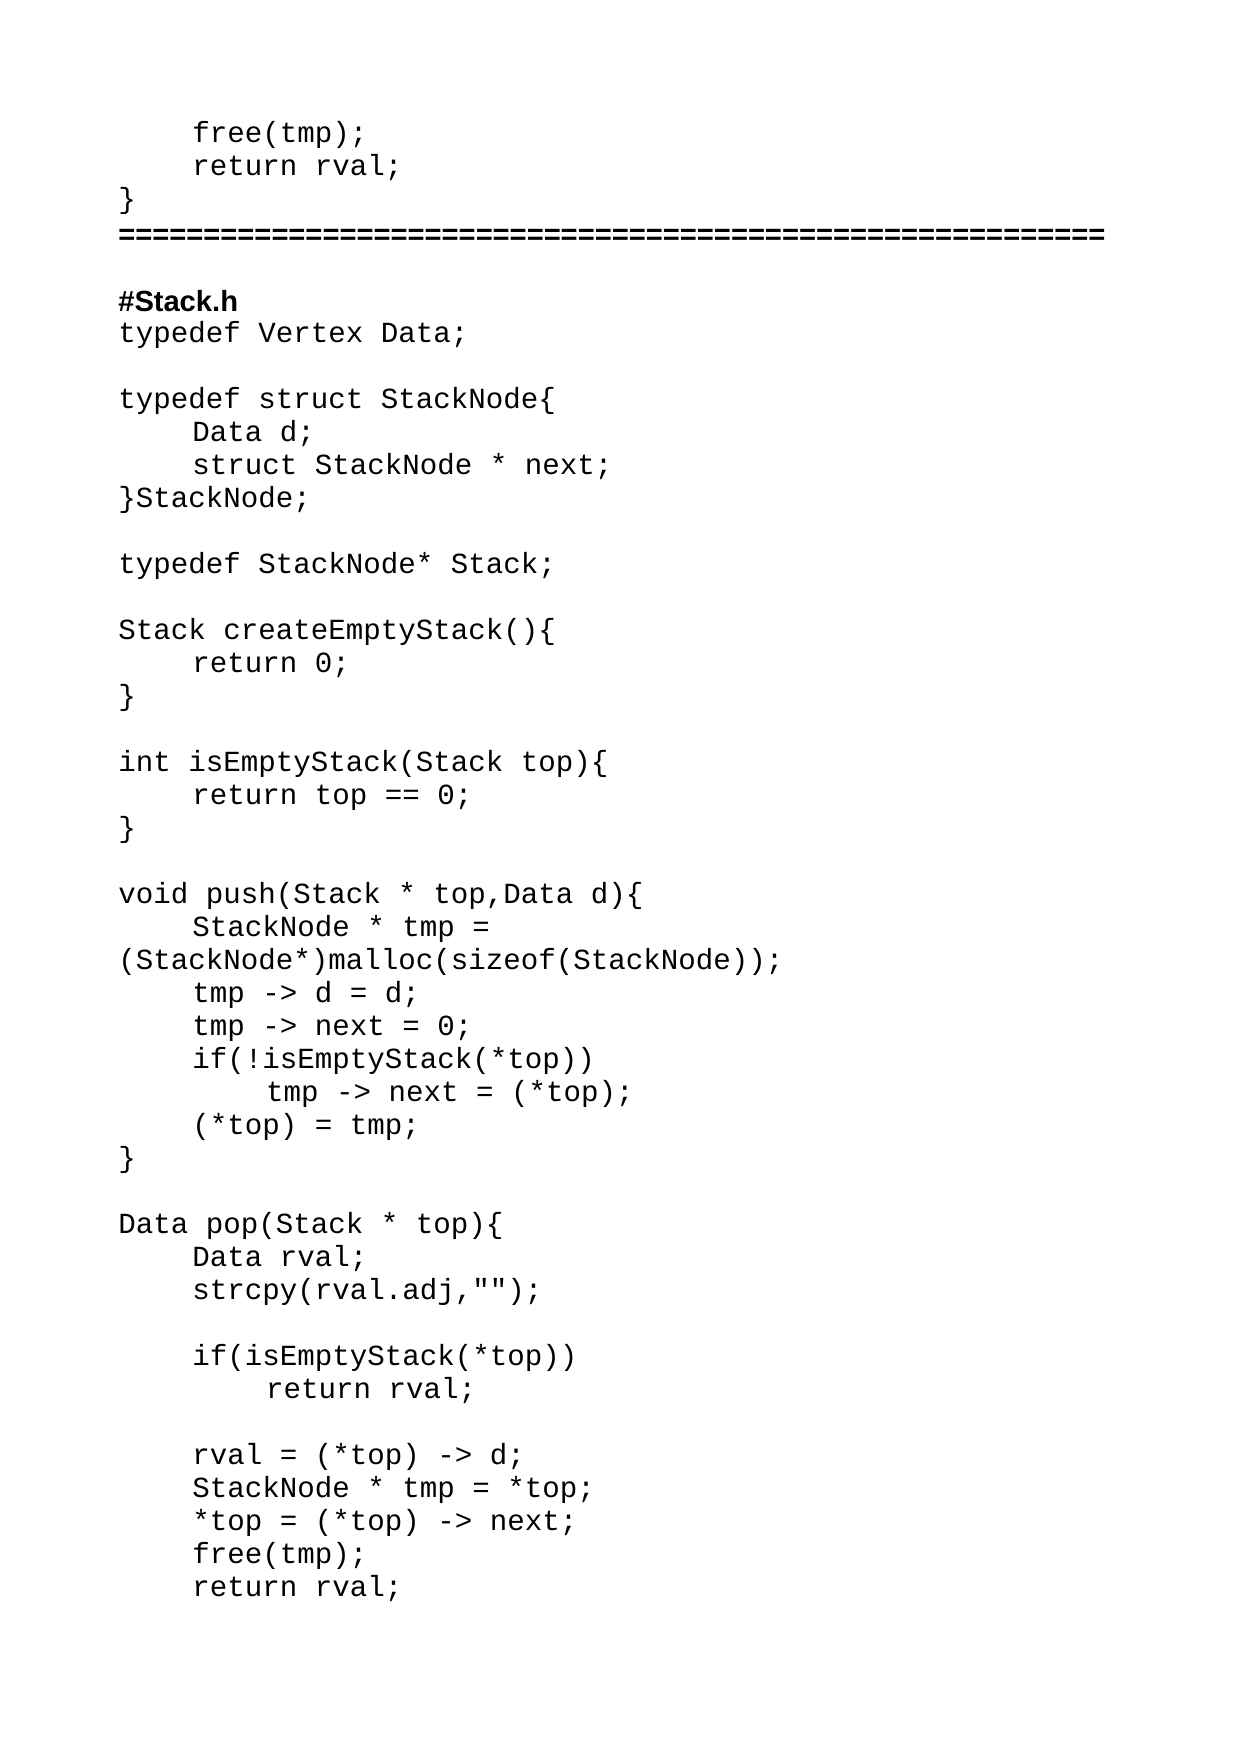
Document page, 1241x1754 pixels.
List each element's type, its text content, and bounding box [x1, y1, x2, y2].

text }StackNode; [118, 483, 1122, 516]
text tmp -> next = 0; [118, 1011, 1122, 1044]
text typedef Vertex Data; [118, 318, 1122, 351]
text Data pop(Stack * top){ [118, 1209, 1122, 1242]
text Data d; [118, 417, 1122, 450]
text typedef StackNode* Stack; [118, 549, 1122, 582]
text StackNode * tmp = *top; [118, 1473, 1122, 1507]
text tmp -> next = (*top); [118, 1077, 1122, 1110]
text strcpy(rval.adj,""); [118, 1275, 1122, 1308]
text if(!isEmptyStack(*top)) [118, 1044, 1122, 1077]
text free(tmp); [118, 118, 1122, 151]
text typedef struct StackNode{ [118, 384, 1122, 417]
text ========================================================== [118, 217, 1122, 251]
text return top == 0; [118, 780, 1122, 813]
text rval = (*top) -> d; [118, 1441, 1122, 1473]
text tmp -> d = d; [118, 978, 1122, 1011]
text void push(Stack * top,Data d){ [118, 879, 1122, 912]
text (*top) = tmp; [118, 1110, 1122, 1143]
text } [118, 1143, 1122, 1176]
text return rval; [118, 1374, 1122, 1407]
text StackNode * tmp = (StackNode*)malloc(sizeof(StackNode)); [118, 912, 1122, 978]
text return rval; [118, 1573, 1122, 1606]
text } [118, 681, 1122, 714]
text Data rval; [118, 1242, 1122, 1275]
text struct StackNode * next; [118, 450, 1122, 483]
text } [118, 813, 1122, 846]
text } [118, 184, 1122, 217]
text if(isEmptyStack(*top)) [118, 1341, 1122, 1374]
text return 0; [118, 648, 1122, 681]
text free(tmp); [118, 1539, 1122, 1573]
text *top = (*top) -> next; [118, 1507, 1122, 1539]
text int isEmptyStack(Stack top){ [118, 747, 1122, 780]
text #Stack.h [118, 284, 1122, 318]
text Stack createEmptyStack(){ [118, 615, 1122, 648]
text return rval; [118, 151, 1122, 184]
